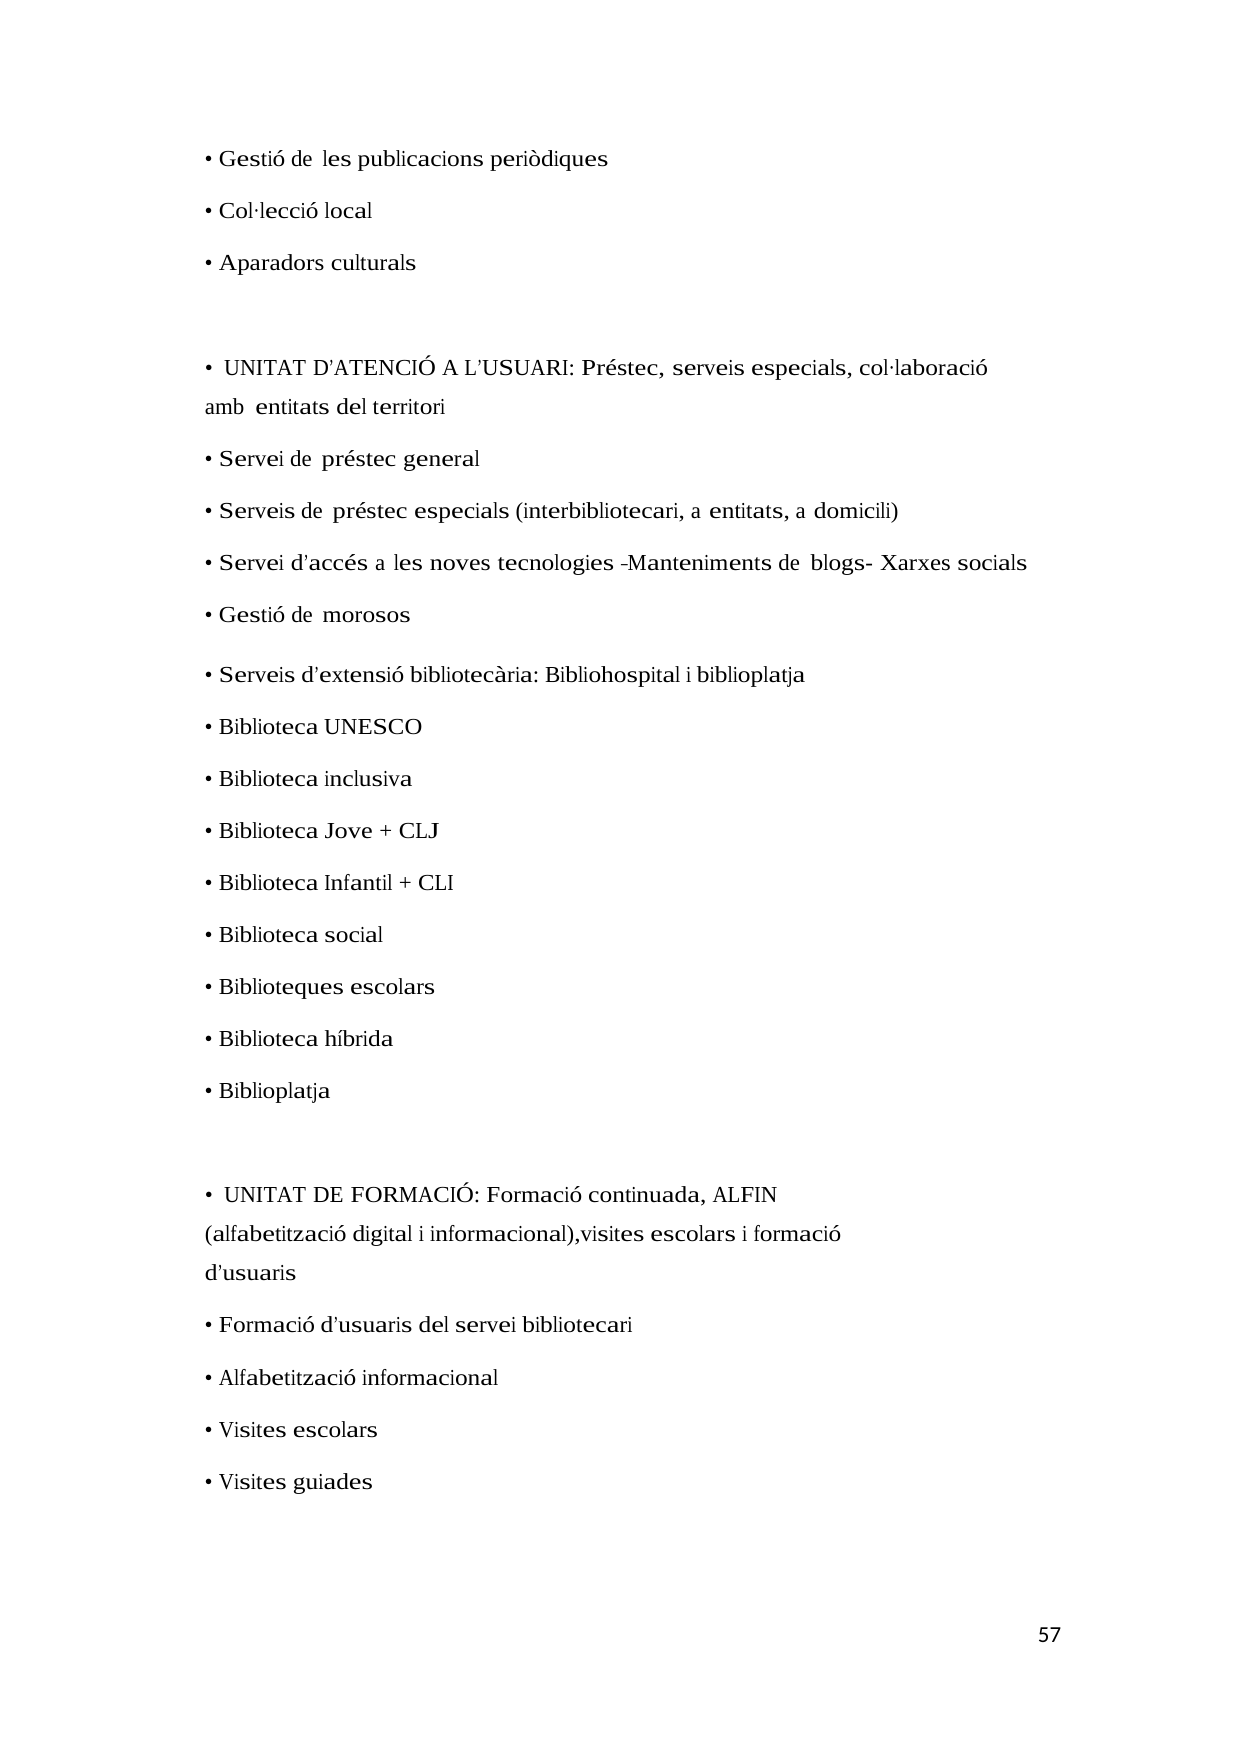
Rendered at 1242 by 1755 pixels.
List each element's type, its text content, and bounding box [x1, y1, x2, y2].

text • Gestió de les publicacions periòdiques [204, 145, 1077, 172]
text • Biblioteca híbrida [204, 1025, 1077, 1051]
text • Biblioteca inclusiva [204, 765, 1077, 791]
text • Biblioplatja [204, 1077, 1077, 1103]
text • Serveis d’extensió bibliotecària: Bibliohospital i biblioplatja [204, 661, 1077, 687]
text • Formació d’usuaris del servei bibliotecari [204, 1311, 1077, 1338]
text • Biblioteca Jove + CLJ [204, 817, 1077, 844]
text • Biblioteques escolars [204, 973, 1077, 1000]
text • Biblioteca social [204, 921, 1077, 948]
text • Aparadors culturals [204, 249, 1077, 276]
text • Servei de préstec general [204, 445, 1077, 471]
text • Gestió de morosos [204, 601, 1077, 627]
text • Alfabetització informacional [204, 1364, 1077, 1390]
text • Visites escolars [204, 1416, 1077, 1442]
text • Biblioteca Infantil + CLI [204, 869, 1077, 896]
text • Servei d’accés a les noves tecnologies –Manteniments de blogs- Xarxes socials [204, 549, 1077, 575]
text • Serveis de préstec especials (interbibliotecari, a entitats, a domicili) [204, 497, 1077, 523]
text • UNITAT DE FORMACIÓ: Formació continuada, ALFIN (alfabetització digital i informacional),visites escolars i formació d’usuaris [204, 1181, 850, 1286]
text • Visites guiades [204, 1468, 1077, 1494]
text • UNITAT D’ATENCIÓ A L’USUARI: Préstec, serveis especials, col·laboració amb entitats del territori [204, 354, 995, 419]
text • Biblioteca UNESCO [204, 713, 1077, 739]
text • Col·lecció local [204, 197, 1077, 224]
